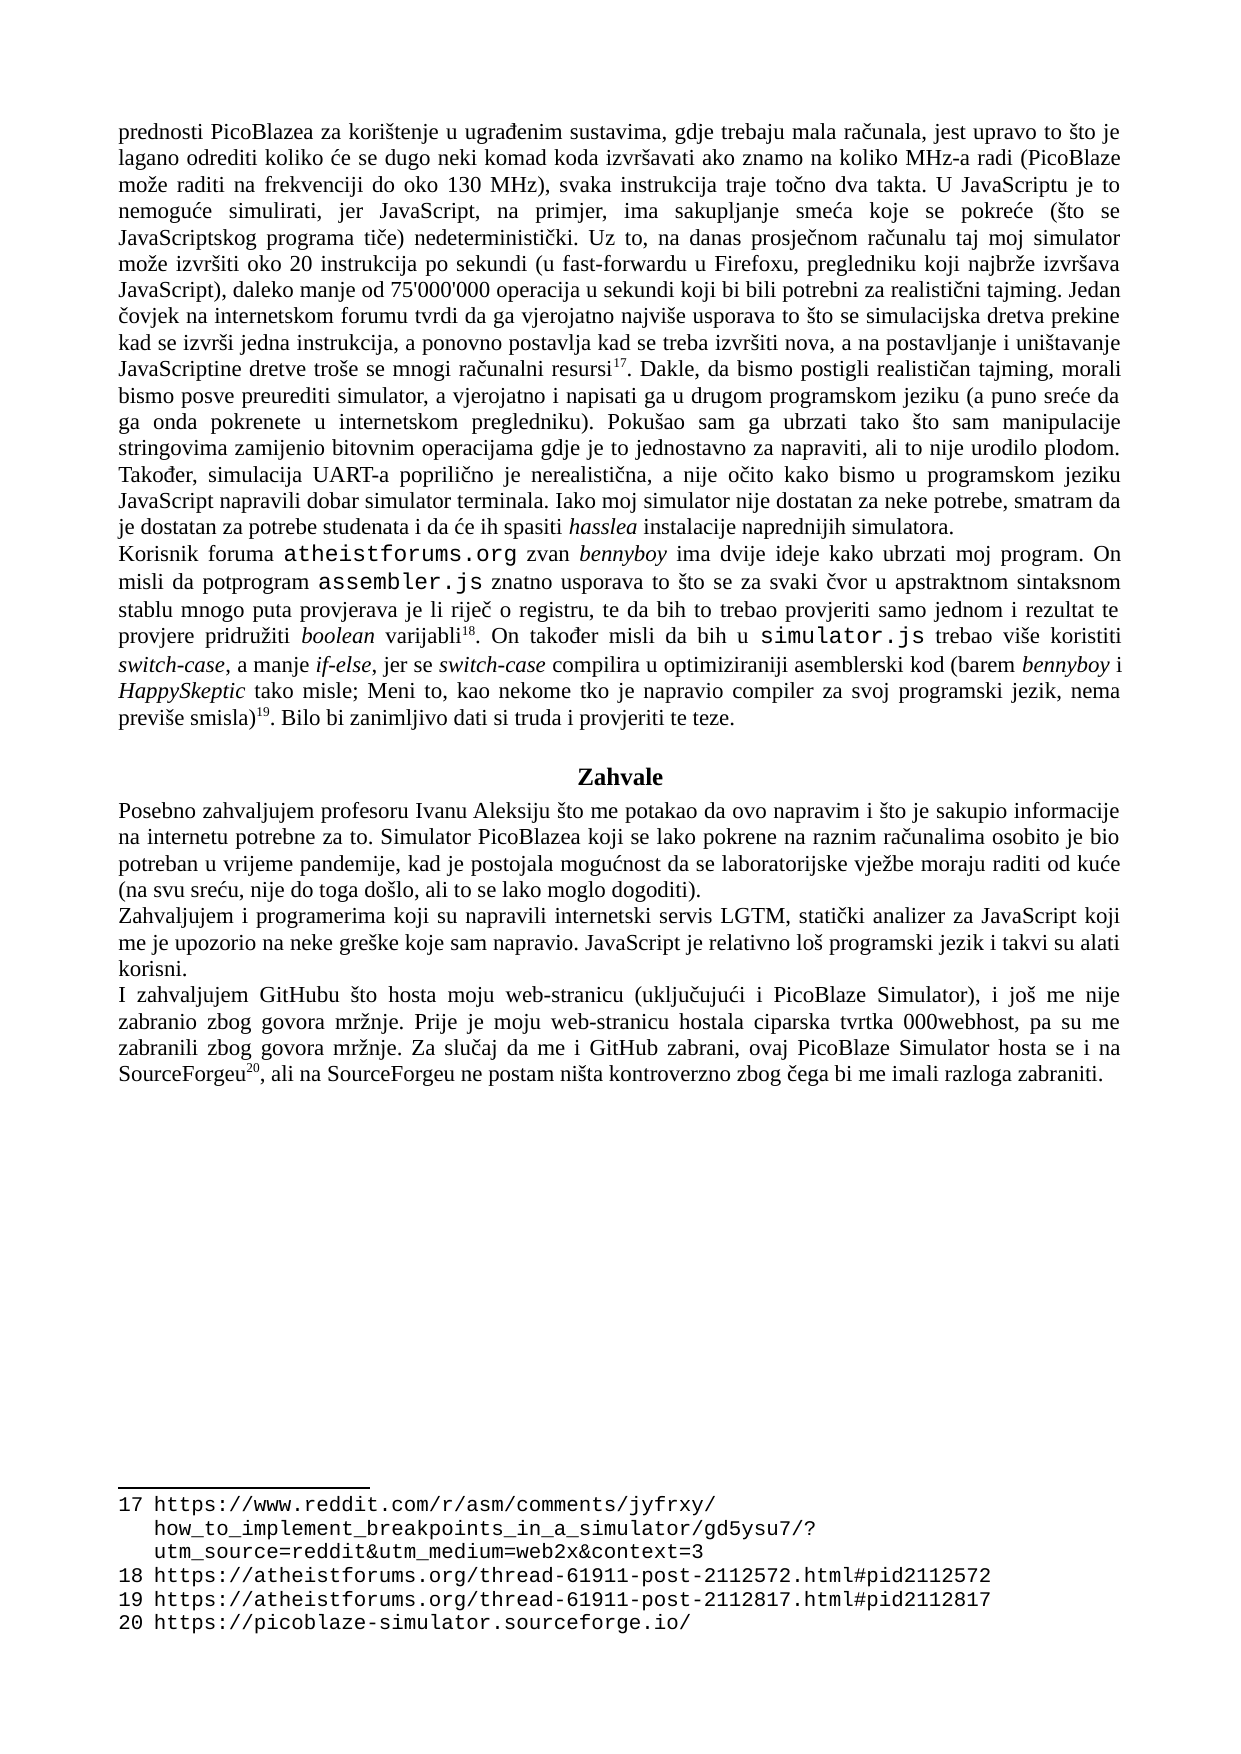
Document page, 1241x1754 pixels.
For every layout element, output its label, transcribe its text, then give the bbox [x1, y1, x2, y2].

text https://atheistforums.org/thread-61911-post-2112817.html#pid2112817 [118, 1588, 1122, 1612]
text prednosti PicoBlazea za korištenje u ugrađenim sustavima, gdje trebaju mala računala, jest upravo to što je lagano odrediti koliko će se dugo neki komad koda izvršavati ako znamo na koliko MHz-a radi (PicoBlaze može raditi na frekvenciji do oko 130 MHz), svaka instrukcija traje točno dva takta. U JavaScriptu je to nemoguće simulirati, jer JavaScript, na primjer, ima sakupljanje smeća koje se pokreće (što se JavaScriptskog programa tiče) nedeterministički. Uz to, na danas prosječnom računalu taj moj simulator može izvršiti oko 20 instrukcija po sekundi (u fast-forwardu u Firefoxu, pregledniku koji najbrže izvršava JavaScript), daleko manje od 75'000'000 operacija u sekundi koji bi bili potrebni za realistični tajming. Jedan čovjek na internetskom forumu tvrdi da ga vjerojatno najviše usporava to što se simulacijska dretva prekine kad se izvrši jedna instrukcija, a ponovno postavlja kad se treba izvršiti nova, a na postavljanje i uništavanje JavaScriptine dretve troše se mnogi računalni resursi. Dakle, da bismo postigli realističan tajming, morali bismo posve preurediti simulator, a vjerojatno i napisati ga u drugom programskom jeziku (a puno sreće da ga onda pokrenete u internetskom pregledniku). Pokušao sam ga ubrzati tako što sam manipulacije stringovima zamijenio bitovnim operacijama gdje je to jednostavno za napraviti, ali to nije urodilo plodom. Također, simulacija UART-a poprilično je nerealistična, a nije očito kako bismo u programskom jeziku JavaScript napravili dobar simulator terminala. Iako moj simulator nije dostatan za neke potrebe, smatram da je dostatan za potrebe studenata i da će ih spasiti hasslea instalacije naprednijih simulatora. [118, 118, 1122, 540]
text I zahvaljujem GitHubu što hosta moju web-stranicu (uključujući i PicoBlaze Simulator), i još me nije zabranio zbog govora mržnje. Prije je moju web-stranicu hostala ciparska tvrtka 000webhost, pa su me zabranili zbog govora mržnje. Za slučaj da me i GitHub zabrani, ovaj PicoBlaze Simulator hosta se i na SourceForgeu, ali na SourceForgeu ne postam ništa kontroverzno zbog čega bi me imali razloga zabraniti. [118, 981, 1122, 1087]
text Korisnik foruma atheistforums.org zvan bennyboy ima dvije ideje kako ubrzati moj program. On misli da potprogram assembler.js znatno usporava to što se za svaki čvor u apstraktnom sintaksnom stablu mnogo puta provjerava je li riječ o registru, te da bih to trebao provjeriti samo jednom i rezultat te provjere pridružiti boolean varijabli. On također misli da bih u simulator.js trebao više koristiti switch-case, a manje if-else, jer se switch-case compilira u optimiziraniji asemblerski kod (barem bennyboy i HappySkeptic tako misle; Meni to, kao nekome tko je napravio compiler za svoj programski jezik, nema previše smisla). Bilo bi zanimljivo dati si truda i provjeriti te teze. [118, 540, 1122, 730]
text https://atheistforums.org/thread-61911-post-2112572.html#pid2112572 [118, 1565, 1122, 1588]
text Zahvaljujem i programerima koji su napravili internetski servis LGTM, statički analizer za JavaScript koji me je upozorio na neke greške koje sam napravio. JavaScript je relativno loš programski jezik i takvi su alati korisni. [118, 902, 1122, 981]
text Posebno zahvaljujem profesoru Ivanu Aleksiju što me potakao da ovo napravim i što je sakupio informacije na internetu potrebne za to. Simulator PicoBlazea koji se lako pokrene na raznim računalima osobito je bio potreban u vrijeme pandemije, kad je postojala mogućnost da se laboratorijske vježbe moraju raditi od kuće (na svu sreću, nije do toga došlo, ali to se lako moglo dogoditi). [118, 797, 1122, 902]
text https://picoblaze-simulator.sourceforge.io/ [118, 1612, 1122, 1636]
text Zahvale [118, 762, 1122, 791]
text https://www.reddit.com/r/asm/comments/jyfrxy/how_to_implement_breakpoints_in_a_simulator/gd5ysu7/?utm_source=reddit&utm_medium=web2x&context=3 [118, 1494, 1122, 1565]
